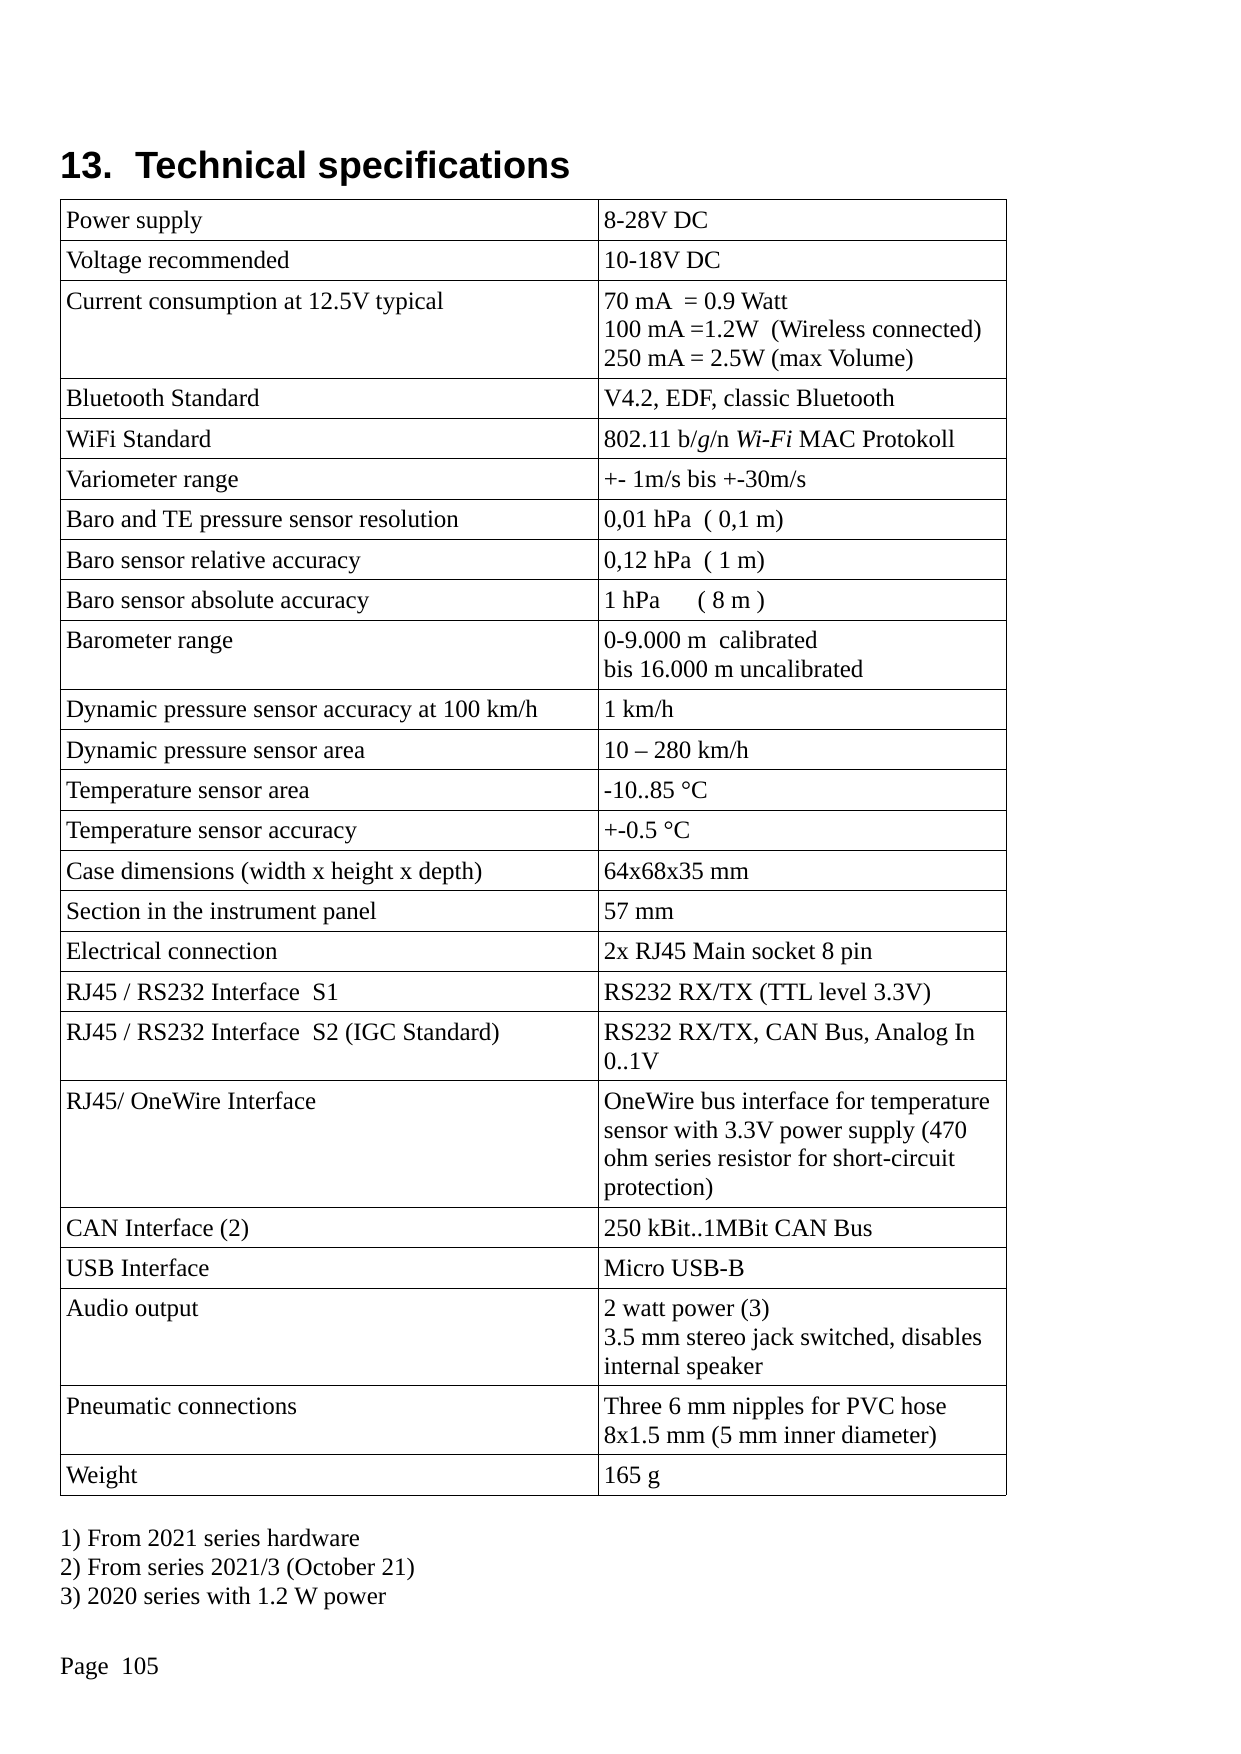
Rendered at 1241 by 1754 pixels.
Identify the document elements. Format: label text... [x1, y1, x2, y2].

text 2) From series 2021/3 (October 21) [60, 1552, 1207, 1581]
table_cell Three 6 mm nipples for PVC hose 8x1.5 mm (5 mm inner diameter) [599, 1386, 1006, 1454]
table_cell +- 1m/s bis +-30m/s [599, 459, 1006, 499]
table_cell Bluetooth Standard [61, 379, 598, 418]
table_cell Micro USB-B [599, 1248, 1006, 1287]
table_cell Dynamic pressure sensor accuracy at 100 km/h [61, 690, 598, 729]
table_cell RS232 RX/TX, CAN Bus, Analog In 0..1V [599, 1012, 1006, 1080]
table_cell 250 kBit..1MBit CAN Bus [599, 1208, 1006, 1247]
table_cell +-0.5 °C [599, 811, 1006, 850]
table_cell Electrical connection [61, 932, 598, 971]
table_cell Baro sensor relative accuracy [61, 540, 598, 579]
table_cell 0,12 hPa ( 1 m) [599, 540, 1006, 579]
table_cell 64x68x35 mm [599, 851, 1006, 890]
table_cell Voltage recommended [61, 241, 598, 280]
table_cell 0-9.000 m calibrated bis 16.000 m uncalibrated [599, 621, 1006, 689]
table_cell OneWire bus interface for temperature sensor with 3.3V power supply (470 ohm series resistor for short-circuit protection) [599, 1081, 1006, 1207]
table_cell Weight [61, 1455, 598, 1494]
table_cell WiFi Standard [61, 419, 598, 458]
table_cell Baro and TE pressure sensor resolution [61, 500, 598, 539]
table_cell 0,01 hPa ( 0,1 m) [599, 500, 1006, 539]
table_cell Pneumatic connections [61, 1386, 598, 1454]
text 1) From 2021 series hardware [60, 1523, 1207, 1552]
table_cell Current consumption at 12.5V typical [61, 281, 598, 378]
table_cell USB Interface [61, 1248, 598, 1287]
table_cell RJ45/ OneWire Interface [61, 1081, 598, 1207]
table_header Power supply [61, 200, 598, 239]
table_cell RS232 RX/TX (TTL level 3.3V) [599, 972, 1006, 1011]
table_cell Baro sensor absolute accuracy [61, 580, 598, 619]
table_cell 10 – 280 km/h [599, 730, 1006, 769]
table_cell CAN Interface (2) [61, 1208, 598, 1247]
table_cell 802.11 b/g/n Wi-Fi MAC Protokoll [599, 419, 1006, 458]
table_cell 70 mA = 0.9 Watt 100 mA =1.2W (Wireless connected) 250 mA = 2.5W (max Volume) [599, 281, 1006, 378]
table_cell RJ45 / RS232 Interface S1 [61, 972, 598, 1011]
table_cell Dynamic pressure sensor area [61, 730, 598, 769]
table_header 8-28V DC [599, 200, 1006, 239]
table_cell 1 hPa ( 8 m ) [599, 580, 1006, 619]
table_cell Temperature sensor accuracy [61, 811, 598, 850]
table_cell 1 km/h [599, 690, 1006, 729]
table_cell RJ45 / RS232 Interface S2 (IGC Standard) [61, 1012, 598, 1080]
table_cell V4.2, EDF, classic Bluetooth [599, 379, 1006, 418]
table_cell 10-18V DC [599, 241, 1006, 280]
table_cell 57 mm [599, 891, 1006, 931]
table_cell Barometer range [61, 621, 598, 689]
subtitle Technical specifications [60, 143, 1207, 187]
table_cell 2 watt power (3) 3.5 mm stereo jack switched, disables internal speaker [599, 1289, 1006, 1385]
table_cell Audio output [61, 1289, 598, 1385]
table_cell Case dimensions (width x height x depth) [61, 851, 598, 890]
table_cell Section in the instrument panel [61, 891, 598, 931]
table_cell 2x RJ45 Main socket 8 pin [599, 932, 1006, 971]
table_cell -10..85 °C [599, 770, 1006, 809]
table_cell Variometer range [61, 459, 598, 499]
table_cell 165 g [599, 1455, 1006, 1494]
text 3) 2020 series with 1.2 W power [60, 1581, 1207, 1610]
table_cell Temperature sensor area [61, 770, 598, 809]
